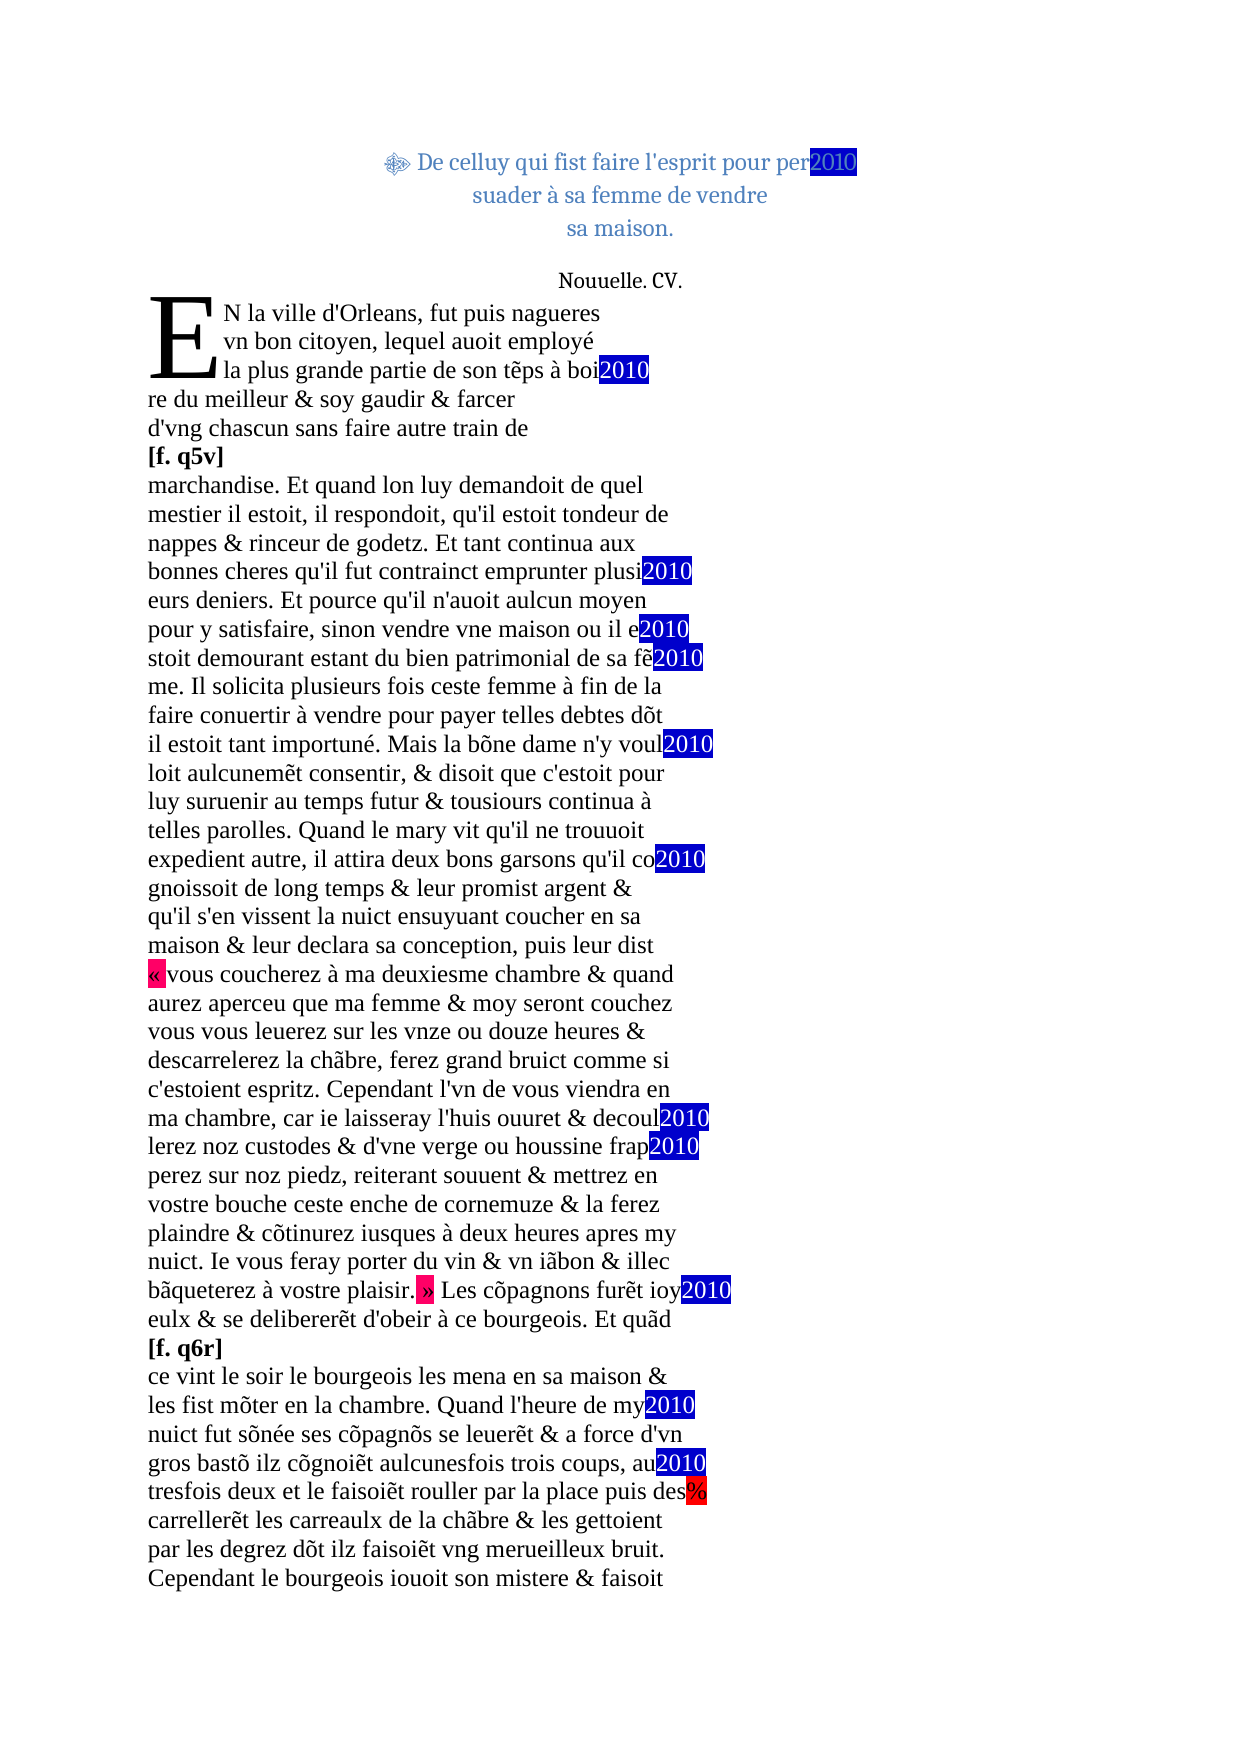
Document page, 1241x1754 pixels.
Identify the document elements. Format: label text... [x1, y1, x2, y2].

subtitle ❧ De celluy qui fist faire l'esprit pour per2010 suader à sa femme de vendre sa maison. [148, 148, 1093, 242]
text EN la ville d'Orleans, fut puis nagueres vn bon citoyen, lequel auoit employé la plus grande partie de son tẽps à boi2010 re du meilleur & soy gaudir & farcer d'vng chascun sans faire autre train de [f. q5v] marchandise. Et quand lon luy demandoit de quel mestier il estoit, il respondoit, qu'il estoit tondeur de nappes & rinceur de godetz. Et tant continua aux bonnes cheres qu'il fut contrainct emprunter plusi2010 eurs deniers. Et pource qu'il n'auoit aulcun moyen pour y satisfaire, sinon vendre vne maison ou il e2010 stoit demourant estant du bien patrimonial de sa fẽ2010 me. Il solicita plusieurs fois ceste femme à fin de la faire conuertir à vendre pour payer telles debtes dõt il estoit tant importuné. Mais la bõne dame n'y voul2010 loit aulcunemẽt consentir, & disoit que c'estoit pour luy suruenir au temps futur & tousiours continua à telles parolles. Quand le mary vit qu'il ne trouuoit expedient autre, il attira deux bons garsons qu'il co2010 gnoissoit de long temps & leur promist argent & qu'il s'en vissent la nuict ensuyuant coucher en sa maison & leur declara sa conception, puis leur dist « vous coucherez à ma deuxiesme chambre & quand aurez aperceu que ma femme & moy seront couchez vous vous leuerez sur les vnze ou douze heures & descarrelerez la chãbre, ferez grand bruict comme si c'estoient espritz. Cependant l'vn de vous viendra en ma chambre, car ie laisseray l'huis ouuret & decoul2010 lerez noz custodes & d'vne verge ou houssine frap2010 perez sur noz piedz, reiterant souuent & mettrez en vostre bouche ceste enche de cornemuze & la ferez plaindre & cõtinurez iusques à deux heures apres my nuict. Ie vous feray porter du vin & vn iãbon & illec bãqueterez à vostre plaisir. » Les cõpagnons furẽt ioy2010 eulx & se delibererẽt d'obeir à ce bourgeois. Et quãd [f. q6r] ce vint le soir le bourgeois les mena en sa maison & les fist mõter en la chambre. Quand l'heure de my2010 nuict fut sõnée ses cõpagnõs se leuerẽt & a force d'vn gros bastõ ilz cõgnoiẽt aulcunesfois trois coups, au2010 tresfois deux et le faisoiẽt rouller par la place puis des% carrellerẽt les carreaulx de la chãbre & les gettoient par les degrez dõt ilz faisoiẽt vng merueilleux bruit. Cependant le bourgeois iouoit son mistere & faisoit [148, 298, 1093, 1591]
subtitle Nouuelle. CV. [148, 267, 1093, 294]
